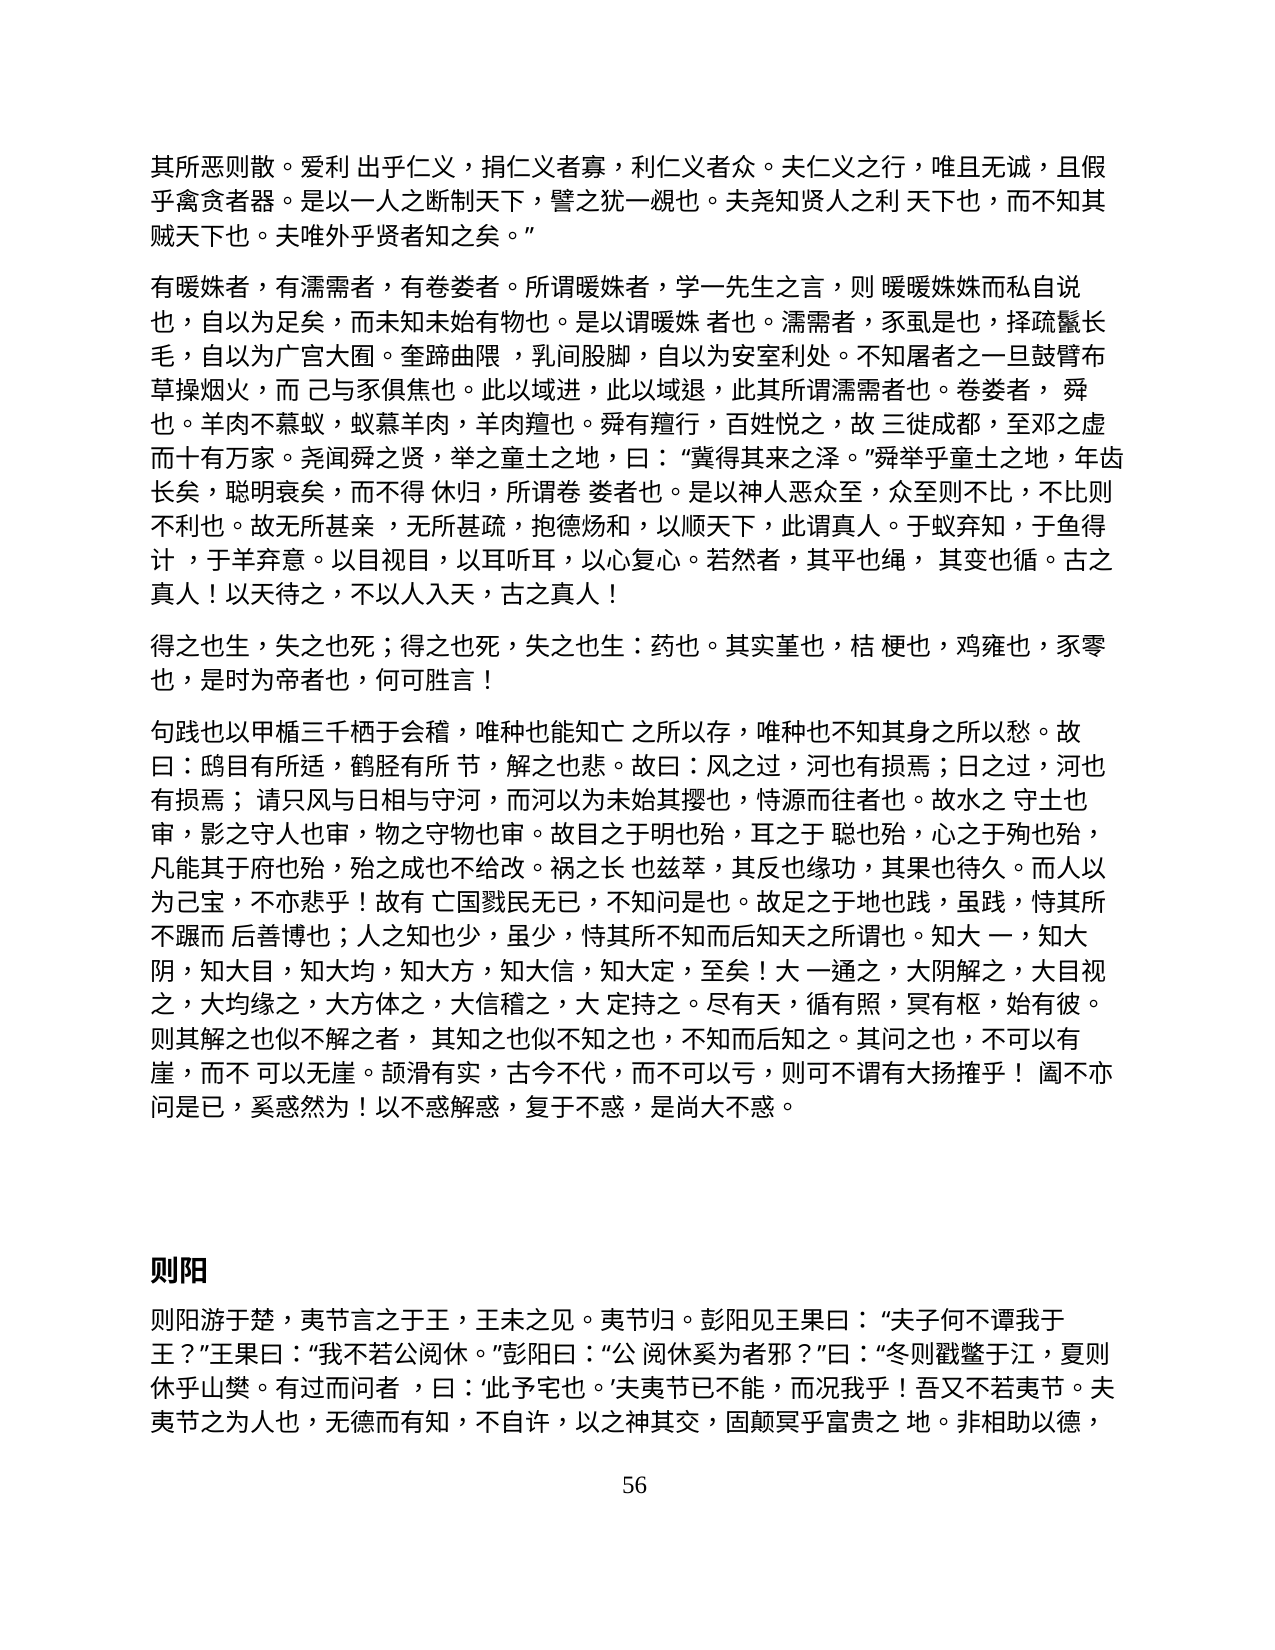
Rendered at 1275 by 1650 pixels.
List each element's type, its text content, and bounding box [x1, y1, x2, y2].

subtitle 则阳 [150, 1251, 1125, 1290]
text 其所恶则散。爱利 出乎仁义，捐仁义者寡，利仁义者众。夫仁义之行，唯且无诚，且假 乎禽贪者器。是以一人之断制天下，譬之犹一覕也。夫尧知贤人之利 天下也，而不知其贼天下也。夫唯外乎贤者知之矣。” [150, 150, 1125, 252]
text 得之也生，失之也死；得之也死，失之也生：药也。其实堇也，桔 梗也，鸡雍也，豕零也，是时为帝者也，何可胜言！ [150, 629, 1125, 697]
text 有暖姝者，有濡需者，有卷娄者。所谓暖姝者，学一先生之言，则 暖暖姝姝而私自说也，自以为足矣，而未知未始有物也。是以谓暖姝 者也。濡需者，豕虱是也，择疏鬣长毛，自以为广宫大囿。奎蹄曲隈 ，乳间股脚，自以为安室利处。不知屠者之一旦鼓臂布草操烟火，而 己与豕俱焦也。此以域进，此以域退，此其所谓濡需者也。卷娄者， 舜也。羊肉不慕蚁，蚁慕羊肉，羊肉羶也。舜有羶行，百姓悦之，故 三徙成都，至邓之虚而十有万家。尧闻舜之贤，举之童土之地，曰： “冀得其来之泽。”舜举乎童土之地，年齿长矣，聪明衰矣，而不得 休归，所谓卷 娄者也。是以神人恶众至，众至则不比，不比则不利也。故无所甚亲 ，无所甚疏，抱德炀和，以顺天下，此谓真人。于蚁弃知，于鱼得计 ，于羊弃意。以目视目，以耳听耳，以心复心。若然者，其平也绳， 其变也循。古之真人！以天待之，不以人入天，古之真人！ [150, 270, 1125, 611]
text 句践也以甲楯三千栖于会稽，唯种也能知亡 之所以存，唯种也不知其身之所以愁。故曰：鸱目有所适，鹤胫有所 节，解之也悲。故曰：风之过，河也有损焉；日之过，河也有损焉； 请只风与日相与守河，而河以为未始其撄也，恃源而往者也。故水之 守土也审，影之守人也审，物之守物也审。故目之于明也殆，耳之于 聪也殆，心之于殉也殆，凡能其于府也殆，殆之成也不给改。祸之长 也兹萃，其反也缘功，其果也待久。而人以为己宝，不亦悲乎！故有 亡国戮民无已，不知问是也。故足之于地也践，虽践，恃其所不蹍而 后善博也；人之知也少，虽少，恃其所不知而后知天之所谓也。知大 一，知大阴，知大目，知大均，知大方，知大信，知大定，至矣！大 一通之，大阴解之，大目视之，大均缘之，大方体之，大信稽之，大 定持之。尽有天，循有照，冥有枢，始有彼。则其解之也似不解之者， 其知之也似不知之也，不知而后知之。其问之也，不可以有崖，而不 可以无崖。颉滑有实，古今不代，而不可以亏，则可不谓有大扬搉乎！ 阖不亦问是已，奚惑然为！以不惑解惑，复于不惑，是尚大不惑。 [150, 715, 1125, 1123]
text 则阳游于楚，夷节言之于王，王未之见。夷节归。彭阳见王果曰： “夫子何不谭我于王？”王果曰：“我不若公阅休。”彭阳曰：“公 阅休奚为者邪？”曰：“冬则戳鳖于江，夏则休乎山樊。有过而问者 ，曰：‘此予宅也。’夫夷节已不能，而况我乎！吾又不若夷节。夫 夷节之为人也，无德而有知，不自许，以之神其交，固颠冥乎富贵之 地。非相助以德， [150, 1303, 1125, 1439]
